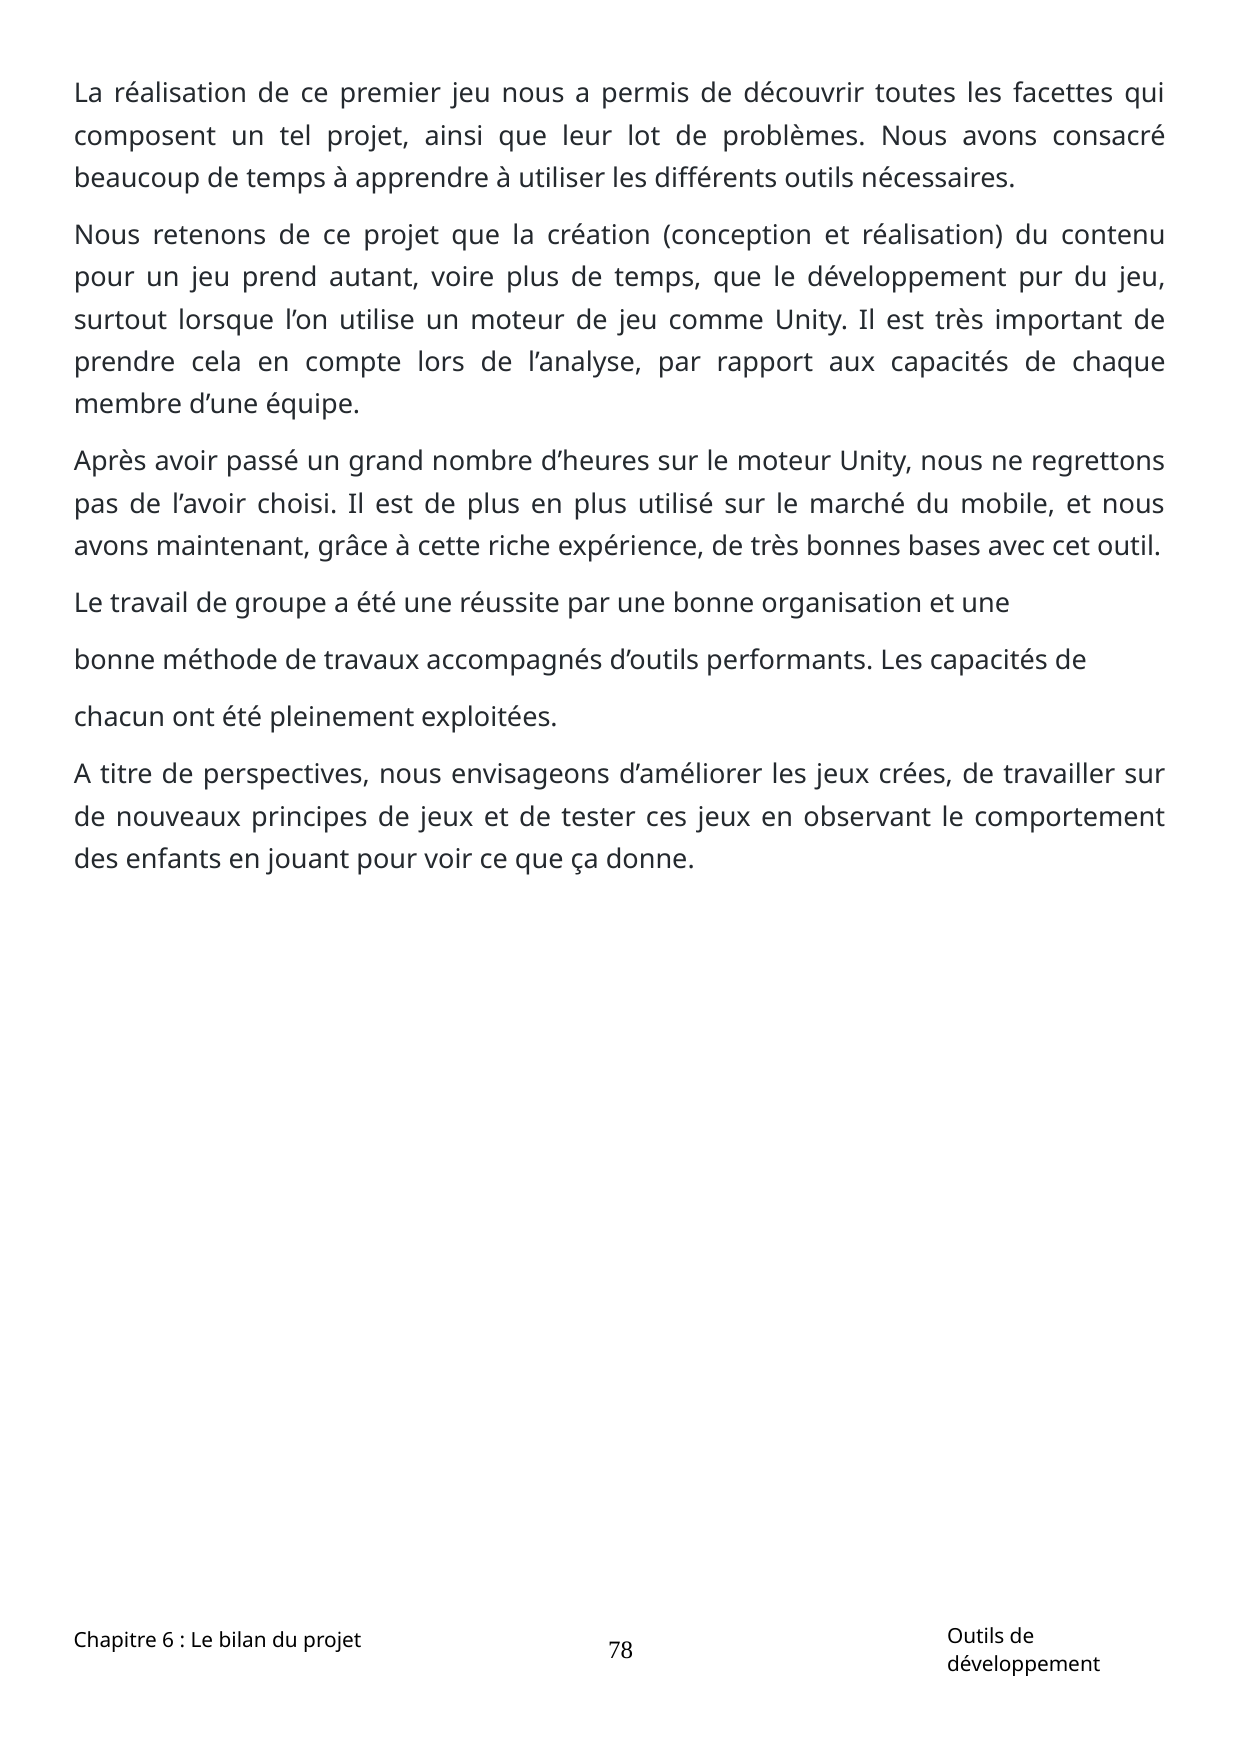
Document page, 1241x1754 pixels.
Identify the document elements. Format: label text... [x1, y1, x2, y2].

text bonne méthode de travaux accompagnés d’outils performants. Les capacités de [73, 641, 1167, 677]
text Le travail de groupe a été une réussite par une bonne organisation et une [73, 584, 1167, 621]
text A titre de perspectives, nous envisageons d’améliorer les jeux crées, de travailler sur de nouveaux principes de jeux et de tester ces jeux en observant le comportement des enfants en jouant pour voir ce que ça donne. [73, 754, 1167, 876]
text chacun ont été pleinement exploitées. [73, 698, 1167, 734]
text Nous retenons de ce projet que la création (conception et réalisation) du contenu pour un jeu prend autant, voire plus de temps, que le développement pur du jeu, surtout lorsque l’on utilise un moteur de jeu comme Unity. Il est très important de prendre cela en compte lors de l’analyse, par rapport aux capacités de chaque membre d’une équipe. [73, 215, 1167, 422]
text La réalisation de ce premier jeu nous a permis de découvrir toutes les facettes qui composent un tel projet, ainsi que leur lot de problèmes. Nous avons consacré beaucoup de temps à apprendre à utiliser les différents outils nécessaires. [73, 73, 1167, 195]
text Après avoir passé un grand nombre d’heures sur le moteur Unity, nous ne regrettons pas de l’avoir choisi. Il est de plus en plus utilisé sur le marché du mobile, et nous avons maintenant, grâce à cette riche expérience, de très bonnes bases avec cet outil. [73, 442, 1167, 563]
